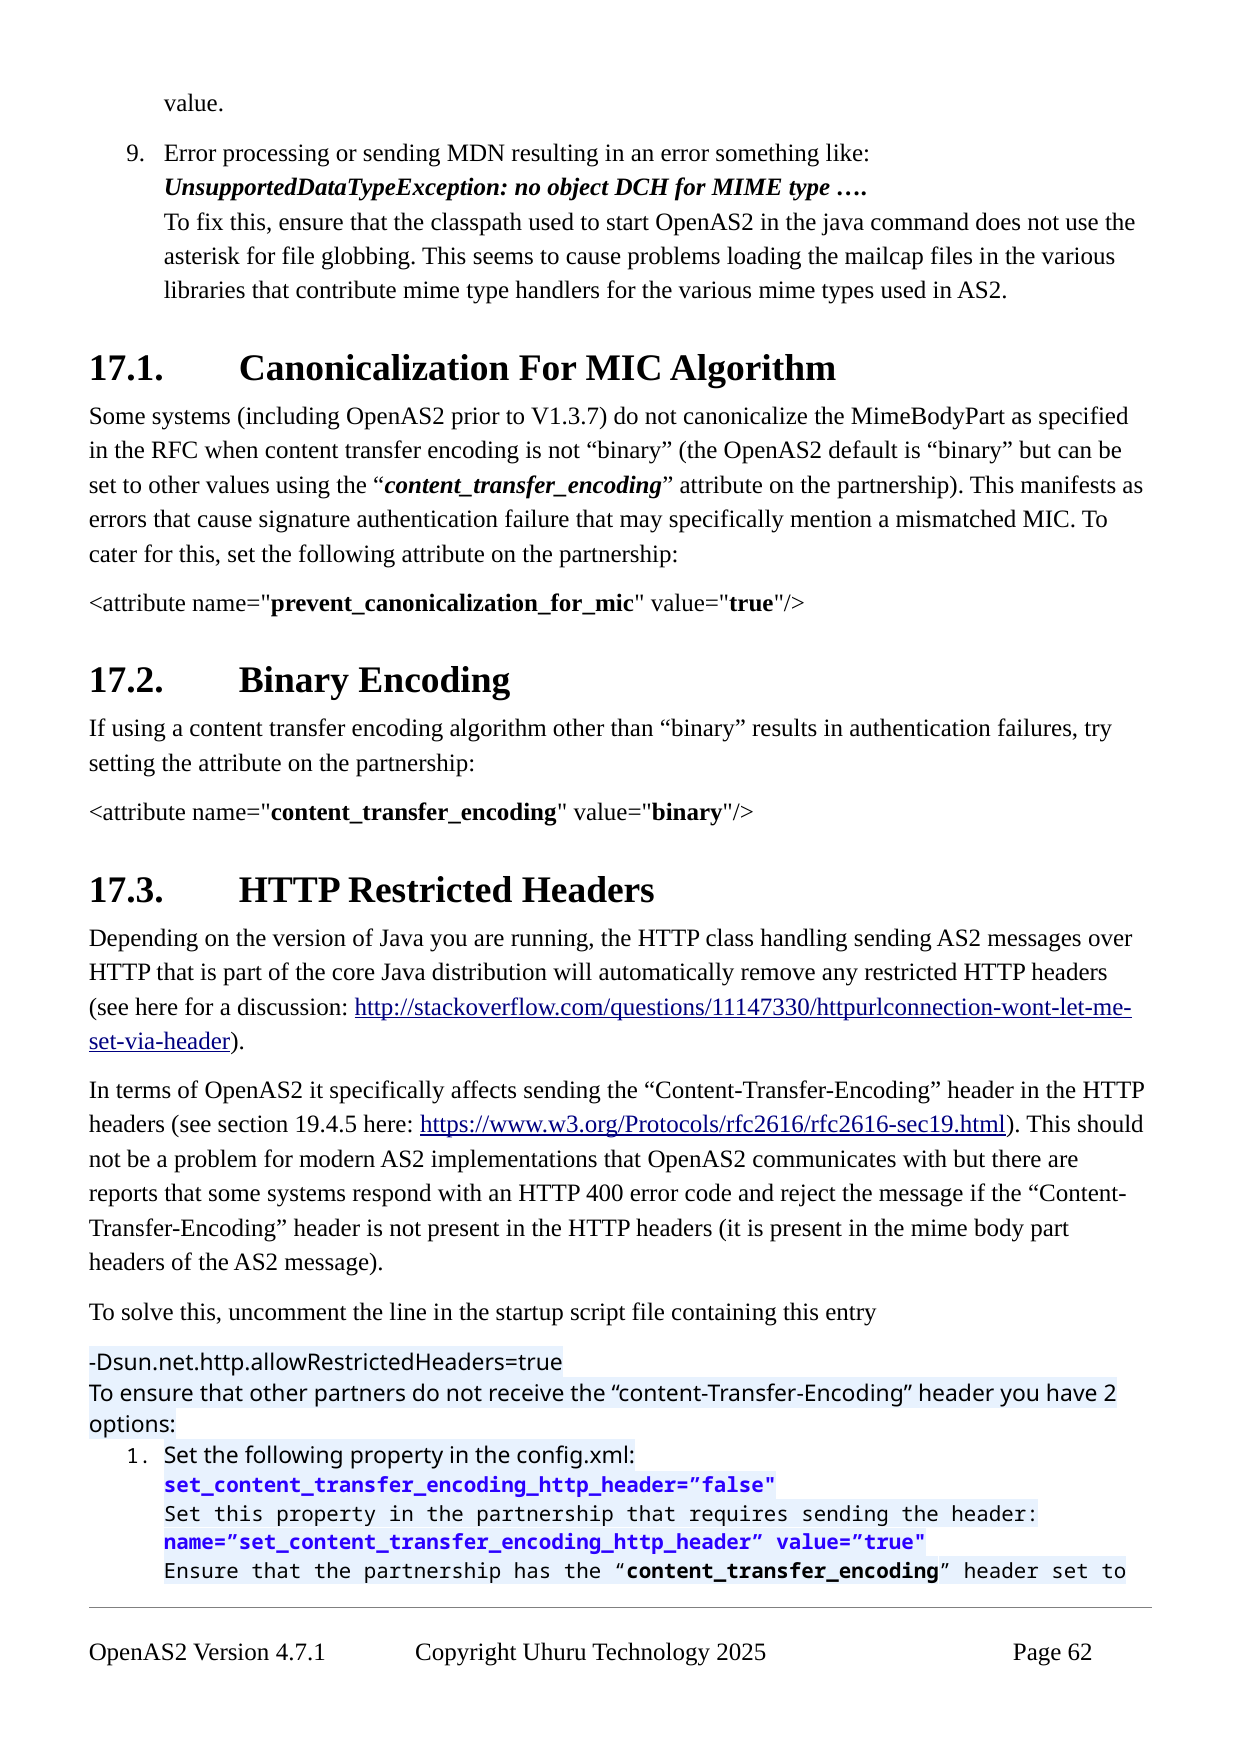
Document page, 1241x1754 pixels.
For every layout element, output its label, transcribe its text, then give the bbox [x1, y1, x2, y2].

text To solve this, uncomment the line in the startup script file containing this entry [88, 1297, 1152, 1325]
text <attribute name="content_transfer_encoding" value="binary"/> [88, 797, 1152, 826]
list value. [126, 88, 1152, 117]
text In terms of OpenAS2 it specifically affects sending the “Content-Transfer-Encoding” header in the HTTP headers (see section 19.4.5 here: https://www.w3.org/Protocols/rfc2616/rfc2616-sec19.html). This should not be a problem for modern AS2 implementations that OpenAS2 communicates with but there are reports that some systems respond with an HTTP 400 error code and reject the message if the “Content-Transfer-Encoding” header is not present in the HTTP headers (it is present in the mime body part headers of the AS2 message). [88, 1075, 1152, 1276]
text Depending on the version of Java you are running, the HTTP class handling sending AS2 messages over HTTP that is part of the core Java distribution will automatically remove any restricted HTTP headers (see here for a discussion: http://stackoverflow.com/questions/11147330/httpurlconnection-wont-let-me-set-via-header). [88, 923, 1152, 1055]
text Some systems (including OpenAS2 prior to V1.3.7) do not canonicalize the MimeBodyPart as specified in the RFC when content transfer encoding is not “binary” (the OpenAS2 default is “binary” but can be set to other values using the “content_transfer_encoding” attribute on the partnership). This manifests as errors that cause signature authentication failure that may specifically mention a mismatched MIC. To cater for this, set the following attribute on the partnership: [88, 401, 1152, 568]
subtitle Canonicalization For MIC Algorithm [88, 345, 1152, 388]
list Error processing or sending MDN resulting in an error something like: UnsupportedDataTypeException: no object DCH for MIME type …. To fix this, ensure that the classpath used to start OpenAS2 in the java command does not use the asterisk for file globbing. This seems to cause problems loading the mailcap files in the various libraries that contribute mime type handlers for the various mime types used in AS2. [126, 138, 1152, 304]
text <attribute name="prevent_canonicalization_for_mic" value="true"/> [88, 588, 1152, 617]
subtitle HTTP Restricted Headers [88, 867, 1152, 910]
text -Dsun.net.http.allowRestrictedHeaders=true [88, 1346, 1152, 1377]
text If using a content transfer encoding algorithm other than “binary” results in authentication failures, try setting the attribute on the partnership: [88, 713, 1152, 777]
text To ensure that other partners do not receive the “content-Transfer-Encoding” header you have 2 options: [88, 1377, 1152, 1439]
subtitle Binary Encoding [88, 658, 1152, 701]
list Set the following property in the config.xml: set_content_transfer_encoding_http_header=”false" Set this property in the partnership that requires sending the header: name=”set_content_transfer_encoding_http_header” value=”true" Ensure that the partnership has the “content_transfer_encoding” header set to [126, 1439, 1152, 1584]
